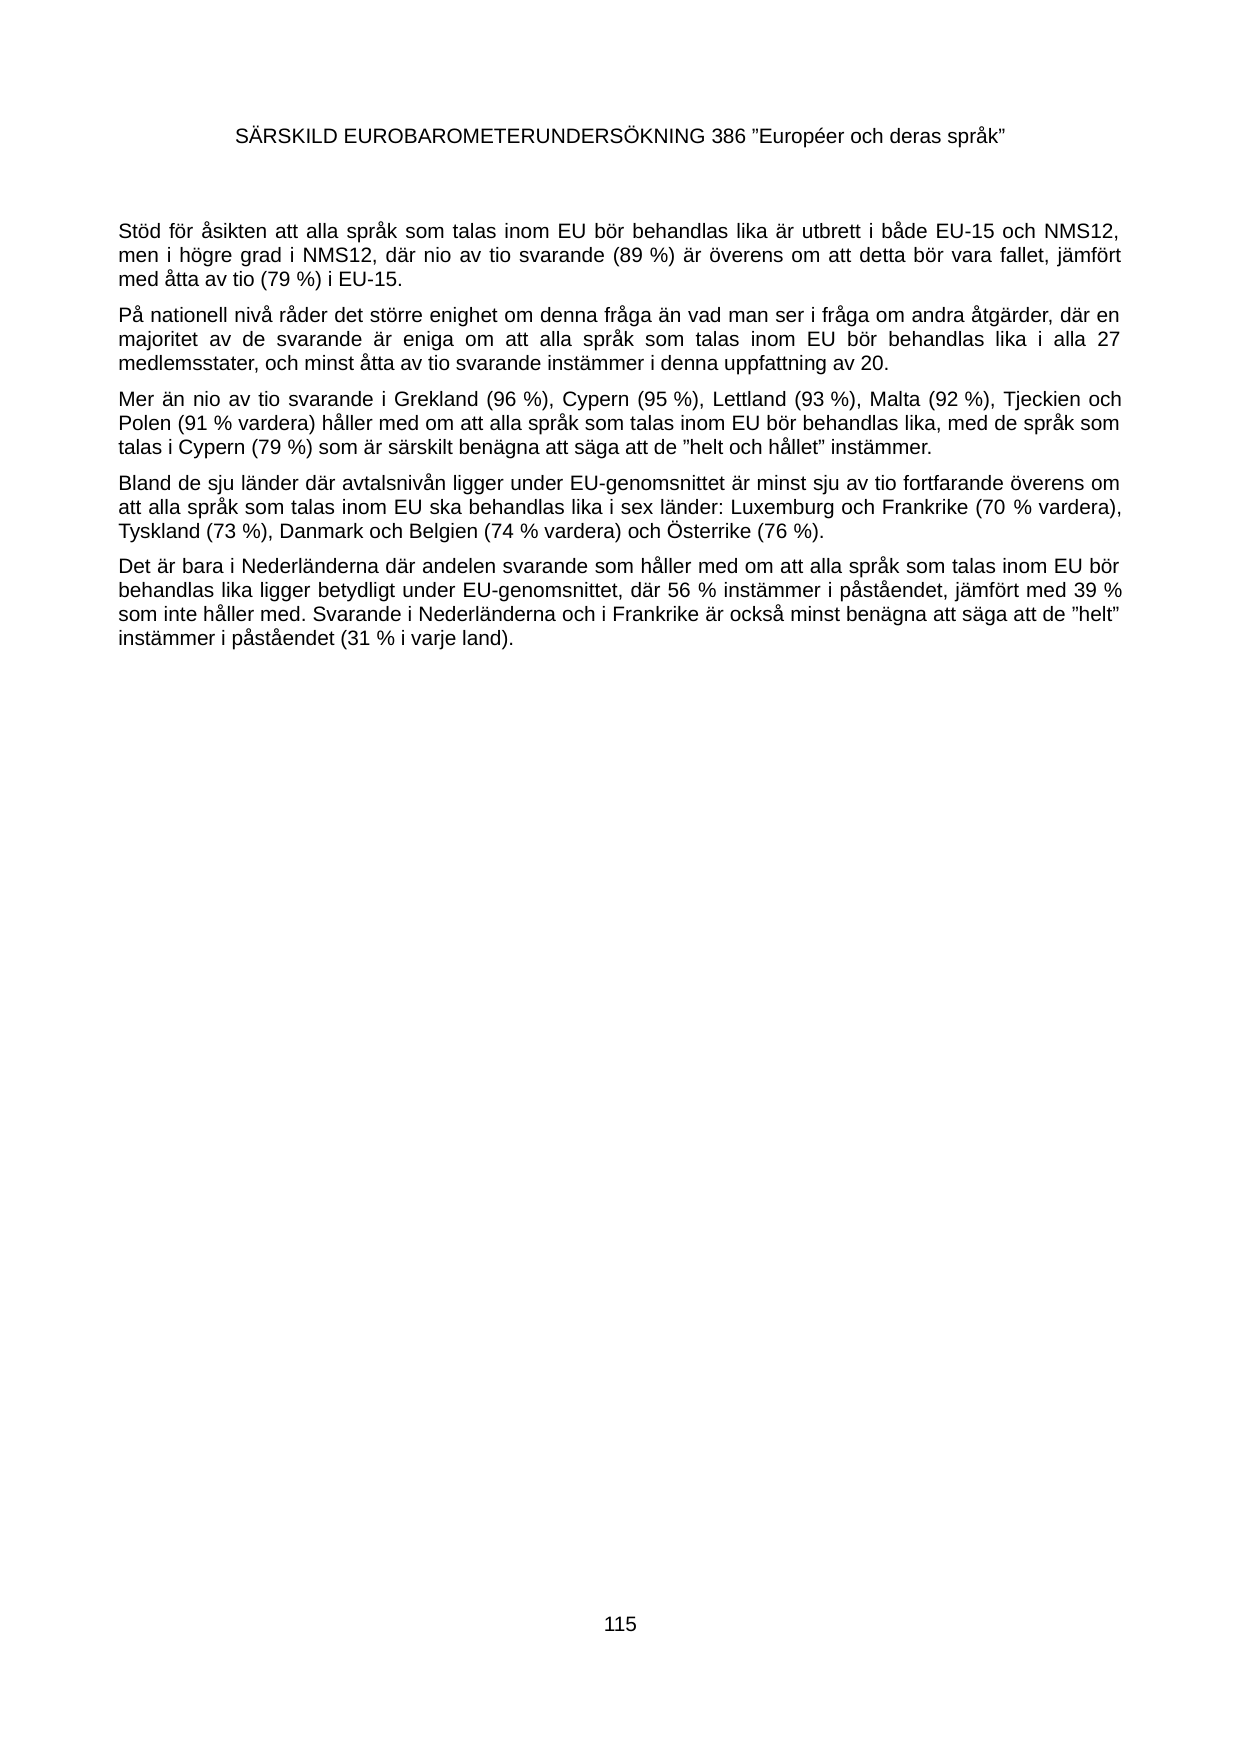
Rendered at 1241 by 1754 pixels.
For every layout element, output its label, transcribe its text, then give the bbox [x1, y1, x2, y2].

text Stöd för åsikten att alla språk som talas inom EU bör behandlas lika är utbrett i både EU-15 och NMS12, men i högre grad i NMS12, där nio av tio svarande (89 %) är överens om att detta bör vara fallet, jämfört med åtta av tio (79 %) i EU-15. [118, 219, 1122, 291]
text På nationell nivå råder det större enighet om denna fråga än vad man ser i fråga om andra åtgärder, där en majoritet av de svarande är eniga om att alla språk som talas inom EU bör behandlas lika i alla 27 medlemsstater, och minst åtta av tio svarande instämmer i denna uppfattning av 20. [118, 303, 1122, 375]
text Bland de sju länder där avtalsnivån ligger under EU-genomsnittet är minst sju av tio fortfarande överens om att alla språk som talas inom EU ska behandlas lika i sex länder: Luxemburg och Frankrike (70 % vardera), Tyskland (73 %), Danmark och Belgien (74 % vardera) och Österrike (76 %). [118, 471, 1122, 542]
text Det är bara i Nederländerna där andelen svarande som håller med om att alla språk som talas inom EU bör behandlas lika ligger betydligt under EU-genomsnittet, där 56 % instämmer i påståendet, jämfört med 39 % som inte håller med. Svarande i Nederländerna och i Frankrike är också minst benägna att säga att de ”helt” instämmer i påståendet (31 % i varje land). [118, 554, 1122, 650]
text Mer än nio av tio svarande i Grekland (96 %), Cypern (95 %), Lettland (93 %), Malta (92 %), Tjeckien och Polen (91 % vardera) håller med om att alla språk som talas inom EU bör behandlas lika, med de språk som talas i Cypern (79 %) som är särskilt benägna att säga att de ”helt och hållet” instämmer. [118, 387, 1122, 459]
